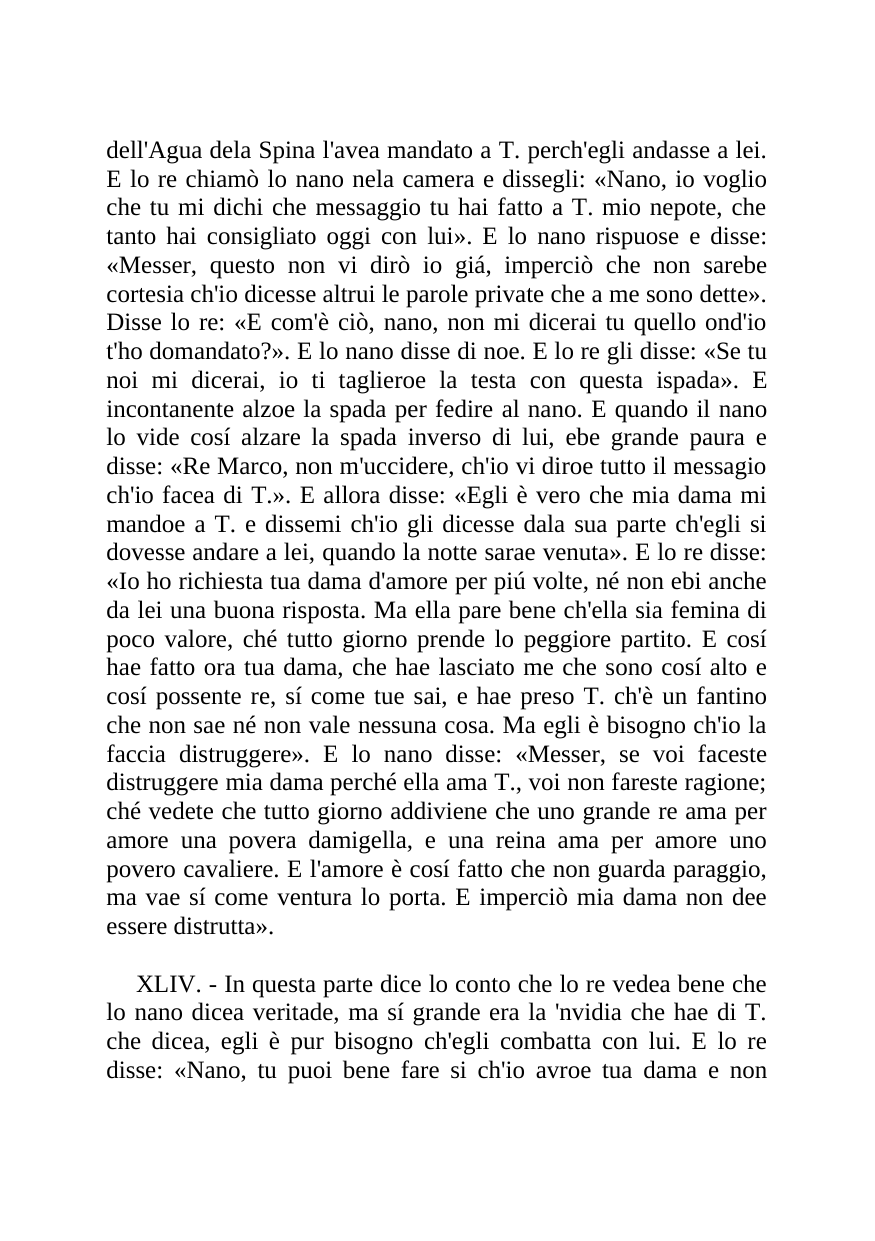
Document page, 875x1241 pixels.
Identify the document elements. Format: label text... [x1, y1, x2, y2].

text dell'Agua dela Spina l'avea mandato a T. perch'egli andasse a lei. E lo re chiamò lo nano nela camera e dissegli: «Nano, io voglio che tu mi dichi che messaggio tu hai fatto a T. mio nepote, che tanto hai consigliato oggi con lui». E lo nano rispuose e disse: «Messer, questo non vi dirò io giá, imperciò che non sarebe cortesia ch'io dicesse altrui le parole private che a me sono dette». Disse lo re: «E com'è ciò, nano, non mi dicerai tu quello ond'io t'ho domandato?». E lo nano disse di noe. E lo re gli disse: «Se tu noi mi dicerai, io ti taglieroe la testa con questa ispada». E incontanente alzoe la spada per fedire al nano. E quando il nano lo vide cosí alzare la spada inverso di lui, ebe grande paura e disse: «Re Marco, non m'uccidere, ch'io vi diroe tutto il messagio ch'io facea di T.». E allora disse: «Egli è vero che mia dama mi mandoe a T. e dissemi ch'io gli dicesse dala sua parte ch'egli si dovesse andare a lei, quando la notte sarae venuta». E lo re disse: «Io ho richiesta tua dama d'amore per piú volte, né non ebi anche da lei una buona risposta. Ma ella pare bene ch'ella sia femina di poco valore, ché tutto giorno prende lo peggiore partito. E cosí hae fatto ora tua dama, che hae lasciato me che sono cosí alto e cosí possente re, sí come tue sai, e hae preso T. ch'è un fantino che non sae né non vale nessuna cosa. Ma egli è bisogno ch'io la faccia distruggere». E lo nano disse: «Messer, se voi faceste distruggere mia dama perché ella ama T., voi non fareste ragione; ché vedete che tutto giorno addiviene che uno grande re ama per amore una povera damigella, e una reina ama per amore uno povero cavaliere. E l'amore è cosí fatto che non guarda paraggio, ma vae sí come ventura lo porta. E imperciò mia dama non dee essere distrutta». [106, 135, 768, 940]
text XLIV. - In questa parte dice lo conto che lo re vedea bene che lo nano dicea veritade, ma sí grande era la 'nvidia che hae di T. che dicea, egli è pur bisogno ch'egli combatta con lui. E lo re disse: «Nano, tu puoi bene fare si ch'io avroe tua dama e non [106, 969, 768, 1084]
